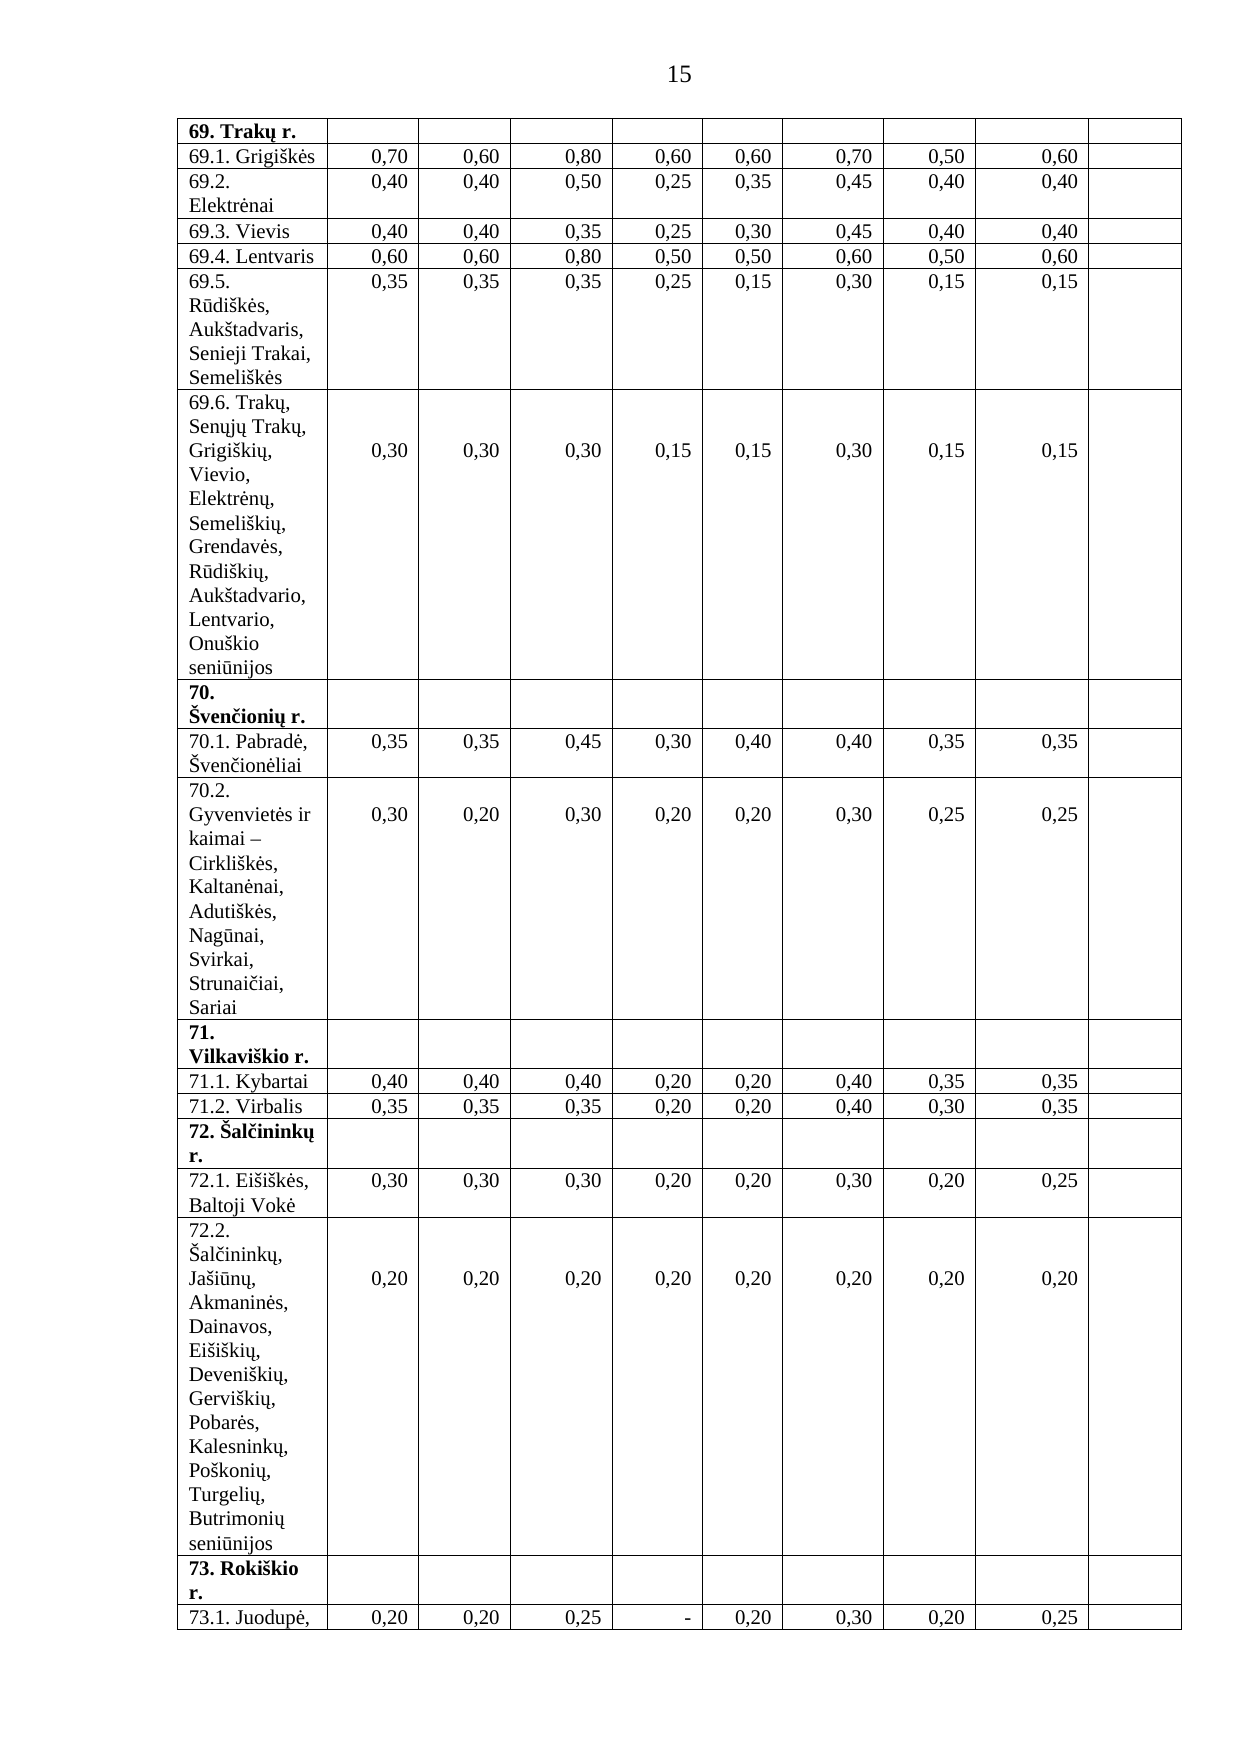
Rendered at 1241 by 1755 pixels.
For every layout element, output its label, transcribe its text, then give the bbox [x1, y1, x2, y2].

table_cell 0,20 [419, 1218, 510, 1554]
table_cell 0,35 [328, 729, 418, 777]
table_cell 0,20 [613, 1094, 702, 1118]
table_cell 0,40 [783, 1069, 883, 1093]
table_cell [1089, 778, 1181, 1019]
table_cell [613, 680, 702, 728]
table_cell 0,15 [613, 390, 702, 679]
table_cell 0,30 [511, 390, 612, 679]
table_cell [328, 1119, 418, 1167]
table_cell 72.1. Eišiškės, Baltoji Vokė [178, 1169, 327, 1217]
table_cell 0,30 [783, 778, 883, 1019]
table_cell [884, 1119, 975, 1167]
table_cell [1089, 219, 1181, 243]
table_cell [613, 119, 702, 143]
table_cell 0,60 [976, 144, 1088, 168]
table_cell 0,30 [703, 219, 782, 243]
table_cell 0,40 [328, 169, 418, 217]
table_cell [1089, 680, 1181, 728]
table_cell 0,20 [511, 1218, 612, 1554]
table_cell [783, 1020, 883, 1068]
table_cell 0,35 [419, 729, 510, 777]
table_cell 0,50 [703, 244, 782, 268]
table_cell 0,35 [328, 1094, 418, 1118]
table_cell [1089, 1094, 1181, 1118]
table_cell 0,70 [328, 144, 418, 168]
table_cell [511, 119, 612, 143]
table_cell 0,50 [884, 144, 975, 168]
table_cell [511, 680, 612, 728]
table_cell [884, 119, 975, 143]
table_cell 0,35 [976, 1094, 1088, 1118]
table_cell 0,20 [884, 1218, 975, 1554]
table_cell 0,80 [511, 244, 612, 268]
table_cell [1089, 1556, 1181, 1604]
table_cell 71. Vilkaviškio r. [178, 1020, 327, 1068]
table_cell 0,30 [783, 269, 883, 389]
table_cell [976, 1556, 1088, 1604]
table_cell 0,40 [783, 729, 883, 777]
table_cell [419, 1020, 510, 1068]
table_cell 0,45 [783, 169, 883, 217]
table_cell [976, 1119, 1088, 1167]
table_cell 0,60 [976, 244, 1088, 268]
table_cell [1089, 1069, 1181, 1093]
table_cell 0,25 [613, 219, 702, 243]
table_cell 0,30 [783, 1605, 883, 1629]
table_cell [419, 119, 510, 143]
table_cell 0,15 [703, 269, 782, 389]
table_cell [1089, 1169, 1181, 1217]
table_cell [613, 1020, 702, 1068]
table_cell 0,20 [703, 1169, 782, 1217]
table_cell [1089, 1605, 1181, 1629]
table_cell 0,30 [613, 729, 702, 777]
table_cell 0,20 [783, 1218, 883, 1554]
table_cell [1089, 390, 1181, 679]
table_cell 0,80 [511, 144, 612, 168]
table_cell [511, 1556, 612, 1604]
table_cell [328, 680, 418, 728]
table_cell [884, 1556, 975, 1604]
table_cell 69.6. Trakų, Senųjų Trakų, Grigiškių, Vievio, Elektrėnų, Semeliškių, Grendavės, Rūdiškių, Aukštadvario, Lentvario, Onuškio seniūnijos [178, 390, 327, 679]
table_cell 0,30 [419, 390, 510, 679]
table_cell 0,45 [511, 729, 612, 777]
table_cell 0,60 [419, 144, 510, 168]
table_cell 0,40 [511, 1069, 612, 1093]
table_cell 0,40 [419, 1069, 510, 1093]
table_cell 0,30 [419, 1169, 510, 1217]
table_cell 0,35 [511, 1094, 612, 1118]
table_cell [1089, 729, 1181, 777]
table_cell 0,20 [328, 1605, 418, 1629]
table_cell 0,45 [783, 219, 883, 243]
table_cell 72. Šalčininkų r. [178, 1119, 327, 1167]
table_cell 0,35 [328, 269, 418, 389]
table_cell 0,30 [783, 390, 883, 679]
table_cell 0,60 [328, 244, 418, 268]
table_cell 69.5. Rūdiškės, Aukštadvaris, Senieji Trakai, Semeliškės [178, 269, 327, 389]
table_cell 73. Rokiškio r. [178, 1556, 327, 1604]
table_cell 0,60 [783, 244, 883, 268]
table_cell 0,40 [328, 1069, 418, 1093]
table_cell [703, 1119, 782, 1167]
table_cell 0,50 [613, 244, 702, 268]
table_cell 69.2. Elektrėnai [178, 169, 327, 217]
table_cell 0,20 [613, 778, 702, 1019]
table_cell 0,40 [419, 169, 510, 217]
table_cell 0,20 [703, 778, 782, 1019]
table_cell 0,20 [884, 1605, 975, 1629]
table_cell 70.1. Pabradė, Švenčionėliai [178, 729, 327, 777]
table_cell [976, 1020, 1088, 1068]
table_cell 0,50 [884, 244, 975, 268]
table_cell [511, 1020, 612, 1068]
table_cell 70.2. Gyvenvietės ir kaimai – Cirkliškės, Kaltanėnai, Adutiškės, Nagūnai, Svirkai, Strunaičiai, Sariai [178, 778, 327, 1019]
table_cell 0,25 [976, 1605, 1088, 1629]
table_cell 0,25 [976, 778, 1088, 1019]
table_cell 69.4. Lentvaris [178, 244, 327, 268]
table_cell 0,15 [976, 269, 1088, 389]
table_cell 0,40 [976, 169, 1088, 217]
table_cell [419, 1119, 510, 1167]
table_cell [1089, 119, 1181, 143]
table_cell 0,30 [511, 778, 612, 1019]
table_cell 0,35 [884, 729, 975, 777]
table_cell 69.1. Grigiškės [178, 144, 327, 168]
table_cell 0,25 [613, 169, 702, 217]
table_cell [783, 1556, 883, 1604]
table_cell 0,20 [703, 1218, 782, 1554]
table_cell [328, 1556, 418, 1604]
table_cell [783, 1119, 883, 1167]
table_cell 0,30 [328, 778, 418, 1019]
table_cell 0,20 [976, 1218, 1088, 1554]
table_cell [328, 119, 418, 143]
table_cell [419, 680, 510, 728]
table_cell 73.1. Juodupė, [178, 1605, 327, 1629]
table_cell 0,40 [976, 219, 1088, 243]
table_cell 0,40 [703, 729, 782, 777]
table_cell 0,35 [976, 1069, 1088, 1093]
table_cell 0,40 [884, 219, 975, 243]
table_cell 0,30 [328, 1169, 418, 1217]
table_cell 0,30 [884, 1094, 975, 1118]
table_cell [328, 1020, 418, 1068]
table_cell 72.2. Šalčininkų, Jašiūnų, Akmaninės, Dainavos, Eišiškių, Deveniškių, Gerviškių, Pobarės, Kalesninkų, Poškonių, Turgelių, Butrimonių seniūnijos [178, 1218, 327, 1554]
table_cell 70. Švenčionių r. [178, 680, 327, 728]
table_cell 0,35 [884, 1069, 975, 1093]
table_cell [1089, 1020, 1181, 1068]
table_cell 0,15 [703, 390, 782, 679]
table_cell [783, 680, 883, 728]
table_cell 0,20 [884, 1169, 975, 1217]
table_cell 0,15 [884, 390, 975, 679]
table_cell [1089, 144, 1181, 168]
table_cell 0,30 [328, 390, 418, 679]
table_cell 0,25 [884, 778, 975, 1019]
table_cell [703, 680, 782, 728]
table_cell 71.2. Virbalis [178, 1094, 327, 1118]
table_cell [1089, 1119, 1181, 1167]
table_cell 0,20 [613, 1169, 702, 1217]
table_cell 0,35 [511, 269, 612, 389]
table_cell 0,20 [419, 778, 510, 1019]
table_cell 0,35 [703, 169, 782, 217]
table_cell 0,40 [419, 219, 510, 243]
table_cell 0,70 [783, 144, 883, 168]
table_cell [613, 1556, 702, 1604]
table_cell [1089, 269, 1181, 389]
table_cell 0,20 [703, 1069, 782, 1093]
table_cell 0,60 [613, 144, 702, 168]
table_cell 71.1. Kybartai [178, 1069, 327, 1093]
table_cell [511, 1119, 612, 1167]
table_cell 0,15 [884, 269, 975, 389]
table_cell 0,20 [613, 1069, 702, 1093]
table_cell 0,35 [419, 1094, 510, 1118]
table_cell 0,40 [783, 1094, 883, 1118]
table_cell [1089, 169, 1181, 217]
table_cell [703, 119, 782, 143]
table_cell 0,35 [419, 269, 510, 389]
table_cell 0,20 [328, 1218, 418, 1554]
table_cell [1089, 244, 1181, 268]
table_cell 0,50 [511, 169, 612, 217]
table_cell 0,25 [613, 269, 702, 389]
table_cell - [613, 1605, 702, 1629]
table_cell 0,20 [703, 1605, 782, 1629]
table_cell 69. Trakų r. [178, 119, 327, 143]
table_cell [783, 119, 883, 143]
table_cell 0,20 [419, 1605, 510, 1629]
table_cell [1089, 1218, 1181, 1554]
table_cell 0,25 [511, 1605, 612, 1629]
table_cell 69.3. Vievis [178, 219, 327, 243]
table_cell [884, 680, 975, 728]
table_cell [884, 1020, 975, 1068]
table_cell 0,30 [511, 1169, 612, 1217]
table_cell 0,40 [884, 169, 975, 217]
table_cell 0,60 [703, 144, 782, 168]
table_cell [976, 680, 1088, 728]
table_cell 0,20 [703, 1094, 782, 1118]
table_cell [419, 1556, 510, 1604]
table_cell 0,35 [511, 219, 612, 243]
table_cell 0,30 [783, 1169, 883, 1217]
table_cell [976, 119, 1088, 143]
table_cell 0,15 [976, 390, 1088, 679]
table_cell [703, 1020, 782, 1068]
table_cell 0,20 [613, 1218, 702, 1554]
table_cell [613, 1119, 702, 1167]
table_cell [703, 1556, 782, 1604]
table_cell 0,60 [419, 244, 510, 268]
table_cell 0,40 [328, 219, 418, 243]
table_cell 0,25 [976, 1169, 1088, 1217]
table_cell 0,35 [976, 729, 1088, 777]
